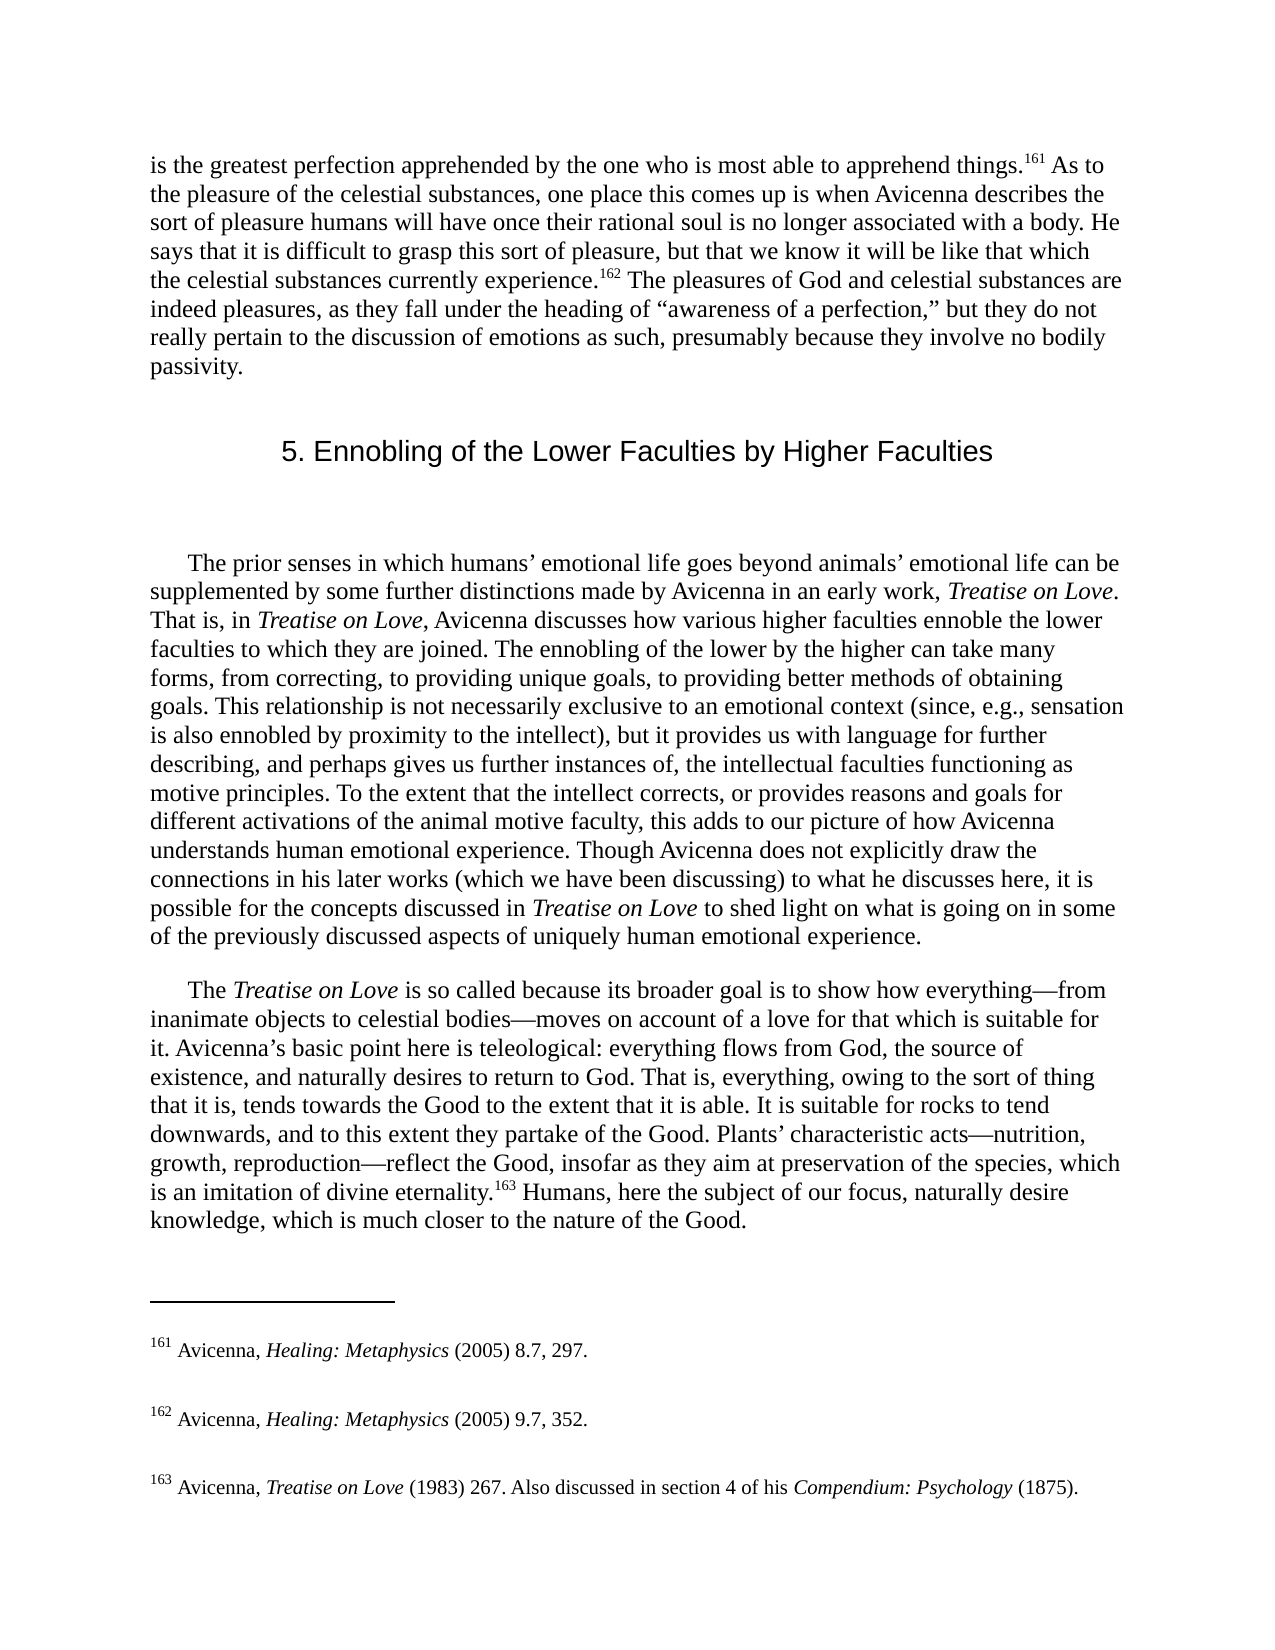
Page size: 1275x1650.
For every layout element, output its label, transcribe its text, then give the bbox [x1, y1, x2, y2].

text Avicenna, Treatise on Love (1983) 267. Also discussed in section 4 of his Compendium: Psychology (1875). [150, 1471, 1125, 1500]
text Avicenna, Healing: Metaphysics (2005) 9.7, 352. [150, 1403, 1125, 1431]
text The Treatise on Love is so called because its broader goal is to show how everything—from inanimate objects to celestial bodies—moves on account of a love for that which is suitable for it. Avicenna’s basic point here is teleological: everything flows from God, the source of existence, and naturally desires to return to God. That is, everything, owing to the sort of thing that it is, tends towards the Good to the extent that it is able. It is suitable for rocks to tend downwards, and to this extent they partake of the Good. Plants’ characteristic acts—nutrition, growth, reproduction—reflect the Good, insofar as they aim at preservation of the species, which is an imitation of divine eternality. Humans, here the subject of our focus, naturally desire knowledge, which is much closer to the nature of the Good. [150, 976, 1125, 1234]
text Avicenna, Healing: Metaphysics (2005) 8.7, 297. [150, 1334, 1125, 1363]
text The prior senses in which humans’ emotional life goes beyond animals’ emotional life can be supplemented by some further distinctions made by Avicenna in an early work, Treatise on Love. That is, in Treatise on Love, Avicenna discusses how various higher faculties ennoble the lower faculties to which they are joined. The ennobling of the lower by the higher can take many forms, from correcting, to providing unique goals, to providing better methods of obtaining goals. This relationship is not necessarily exclusive to an emotional context (since, e.g., sensation is also ennobled by proximity to the intellect), but it provides us with language for further describing, and perhaps gives us further instances of, the intellectual faculties functioning as motive principles. To the extent that the intellect corrects, or provides reasons and goals for different activations of the animal motive faculty, this adds to our picture of how Avicenna understands human emotional experience. Though Avicenna does not explicitly draw the connections in his later works (which we have been discussing) to what he discusses here, it is possible for the concepts discussed in Treatise on Love to shed light on what is going on in some of the previously discussed aspects of uniquely human emotional experience. [150, 548, 1125, 950]
subtitle 5. Ennobling of the Lower Faculties by Higher Faculties [150, 434, 1125, 468]
text is the greatest perfection apprehended by the one who is most able to apprehend things. As to the pleasure of the celestial substances, one place this comes up is when Avicenna describes the sort of pleasure humans will have once their rational soul is no longer associated with a body. He says that it is difficult to grasp this sort of pleasure, but that we know it will be like that which the celestial substances currently experience. The pleasures of God and celestial substances are indeed pleasures, as they fall under the heading of “awareness of a perfection,” but they do not really pertain to the discussion of emotions as such, presumably because they involve no bodily passivity. [150, 150, 1125, 380]
